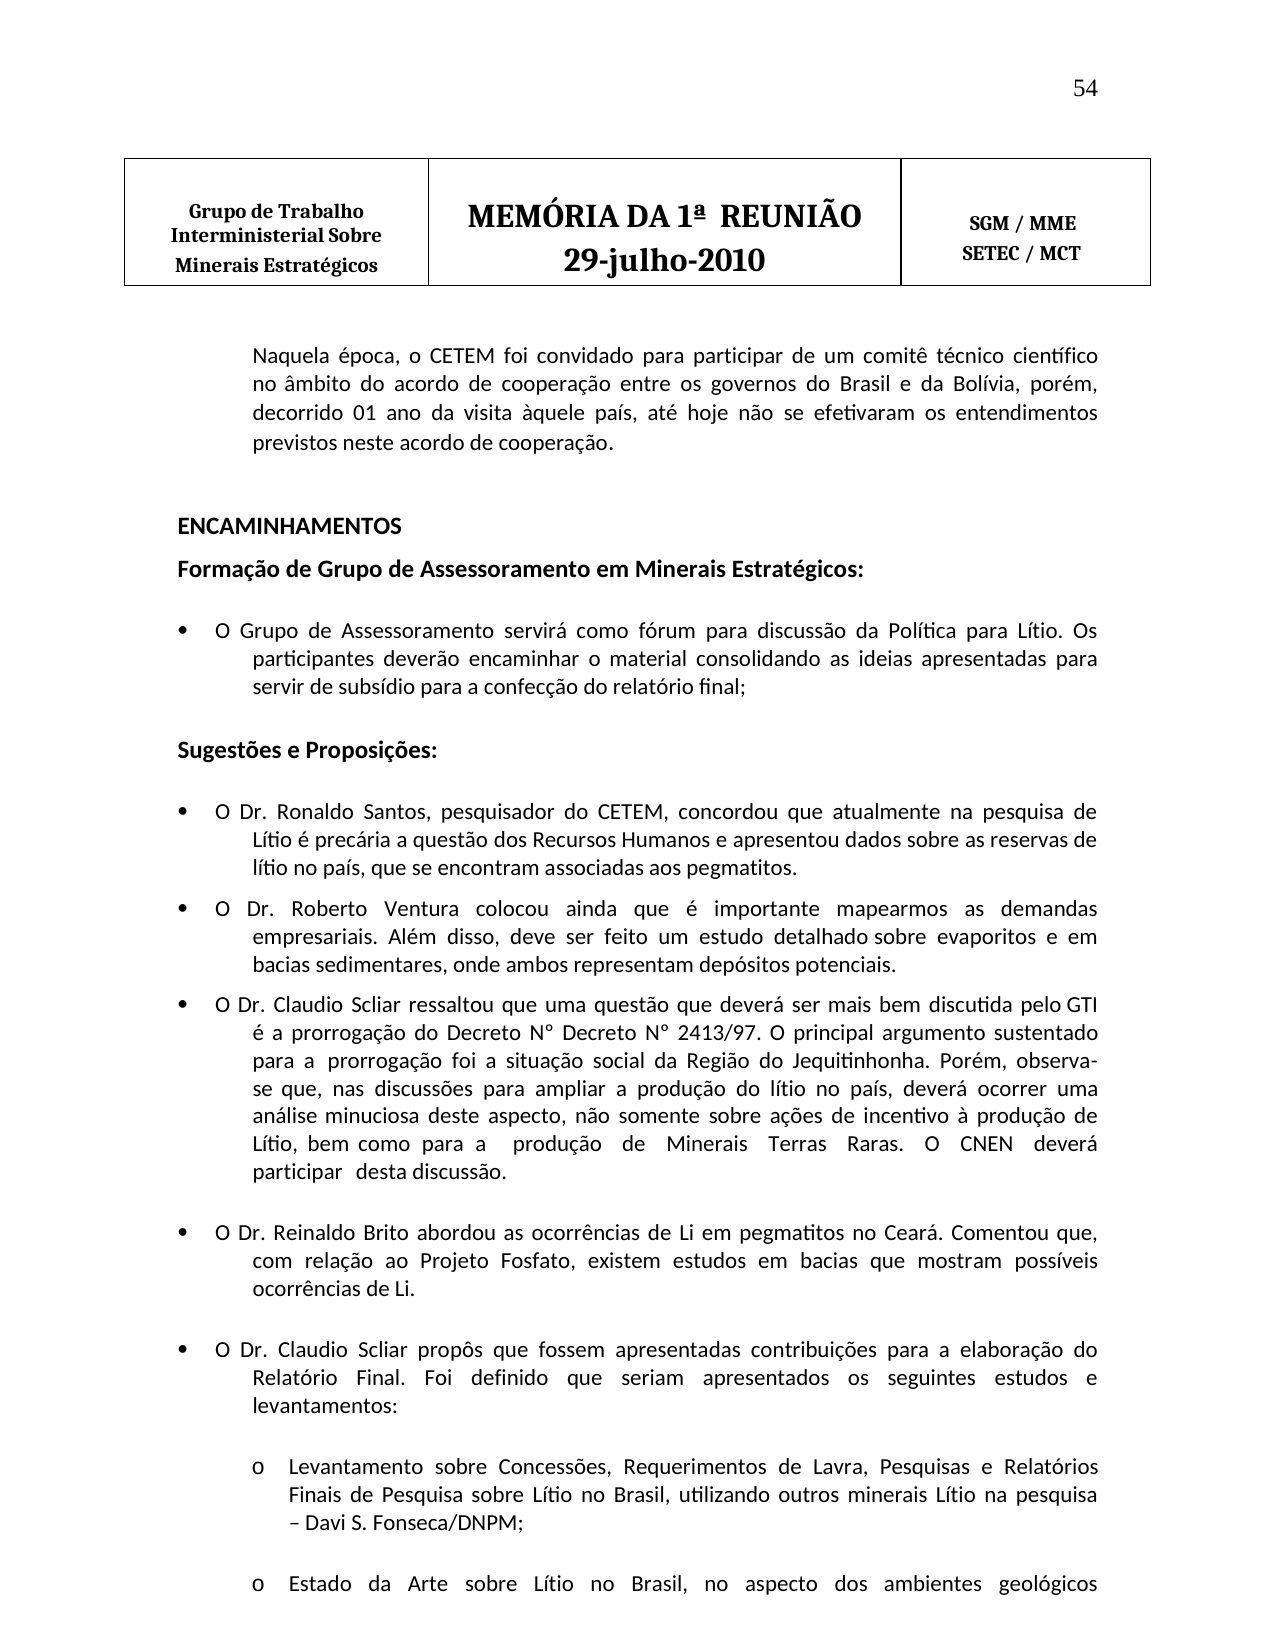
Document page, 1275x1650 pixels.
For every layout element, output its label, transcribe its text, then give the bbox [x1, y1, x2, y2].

list Levantamento sobre Concessões, Requerimentos de Lavra, Pesquisas e Relatórios Finais de Pesquisa sobre Lítio no Brasil, utilizando outros minerais Lítio na pesquisa – Davi S. Fonseca/DNPM; [288, 1452, 1098, 1536]
table_header SGM / MME SETEC / MCT [902, 159, 1150, 285]
subtitle Sugestões e Proposições: [177, 734, 1162, 764]
text Naquela época, o CETEM foi convidado para participar de um comitê técnico científico no âmbito do acordo de cooperação entre os governos do Brasil e da Bolívia, porém, decorrido 01 ano da visita àquele país, até hoje não se efetivaram os entendimentos previstos neste acordo de cooperação. [252, 342, 1098, 456]
list O Dr. Claudio Scliar ressaltou que uma questão que deverá ser mais bem discutida pelo GTI é a prorrogação do Decreto Nº Decreto Nº 2413/97. O principal argumento sustentado para a prorrogação foi a situação social da Região do Jequitinhonha. Porém, observa-se que, nas discussões para ampliar a produção do lítio no país, deverá ocorrer uma análise minuciosa deste aspecto, não somente sobre ações de incentivo à produção de Lítio, bem como para a produção de Minerais Terras Raras. O CNEN deverá participar desta discussão. [215, 991, 1098, 1185]
list O Dr. Ronaldo Santos, pesquisador do CETEM, concordou que atualmente na pesquisa de Lítio é precária a questão dos Recursos Humanos e apresentou dados sobre as reservas de lítio no país, que se encontram associadas aos pegmatitos. [215, 797, 1098, 882]
table_header Grupo de Trabalho Interministerial Sobre Minerais Estratégicos [125, 159, 428, 285]
list O Grupo de Assessoramento servirá como fórum para discussão da Política para Lítio. Os participantes deverão encaminhar o material consolidando as ideias apresentadas para servir de subsídio para a confecção do relatório final; [215, 617, 1098, 700]
list Estado da Arte sobre Lítio no Brasil, no aspecto dos ambientes geológicos [288, 1569, 1098, 1597]
list O Dr. Claudio Scliar propôs que fossem apresentadas contribuições para a elaboração do Relatório Final. Foi definido que seriam apresentados os seguintes estudos e levantamentos: [215, 1335, 1098, 1419]
text Formação de Grupo de Assessoramento em Minerais Estratégicos: [177, 553, 1162, 584]
list O Dr. Reinaldo Brito abordou as ocorrências de Li em pegmatitos no Ceará. Comentou que, com relação ao Projeto Fosfato, existem estudos em bacias que mostram possíveis ocorrências de Li. [215, 1219, 1098, 1302]
subtitle ENCAMINHAMENTOS [177, 510, 1162, 541]
list O Dr. Roberto Ventura colocou ainda que é importante mapearmos as demandas empresariais. Além disso, deve ser feito um estudo detalhado sobre evaporitos e em bacias sedimentares, onde ambos representam depósitos potenciais. [215, 894, 1098, 978]
table_header MEMÓRIA DA 1ª REUNIÃO 29-julho-2010 [429, 159, 900, 285]
